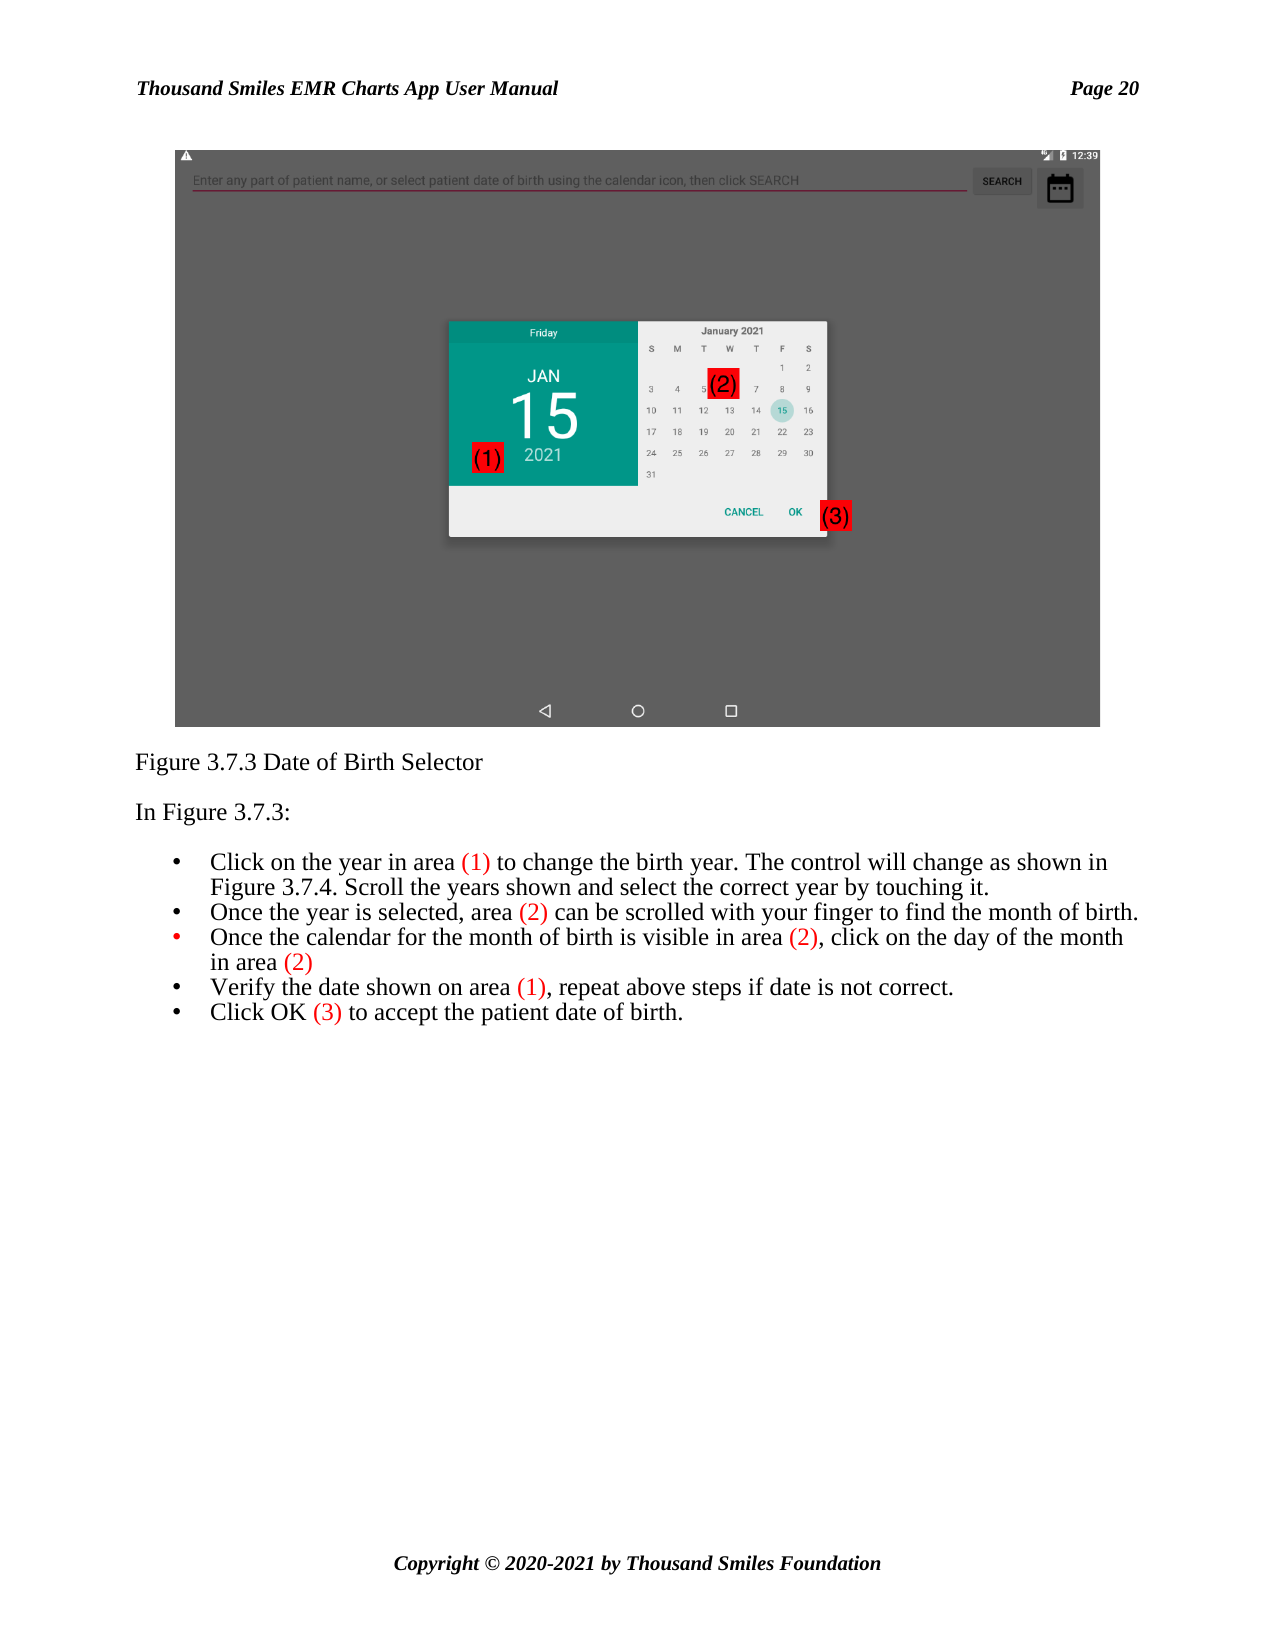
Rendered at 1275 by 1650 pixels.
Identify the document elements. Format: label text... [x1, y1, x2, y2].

picture [175, 150, 1100, 727]
list Click OK (3) to accept the patient date of birth. [172, 1000, 1140, 1025]
list Once the year is selected, area (2) can be scrolled with your finger to find the month of birth. [172, 900, 1140, 925]
text In Figure 3.7.3: [135, 800, 1140, 825]
list Verify the date shown on area (1), repeat above steps if date is not correct. [172, 975, 1140, 1000]
list Once the calendar for the month of birth is visible in area (2), click on the day of the month in area (2) [172, 925, 1140, 975]
list Click on the year in area (1) to change the birth year. The control will change as shown in Figure 3.7.4. Scroll the years shown and select the correct year by touching it. [172, 850, 1140, 900]
text Figure 3.7.3 Date of Birth Selector [135, 750, 1140, 775]
